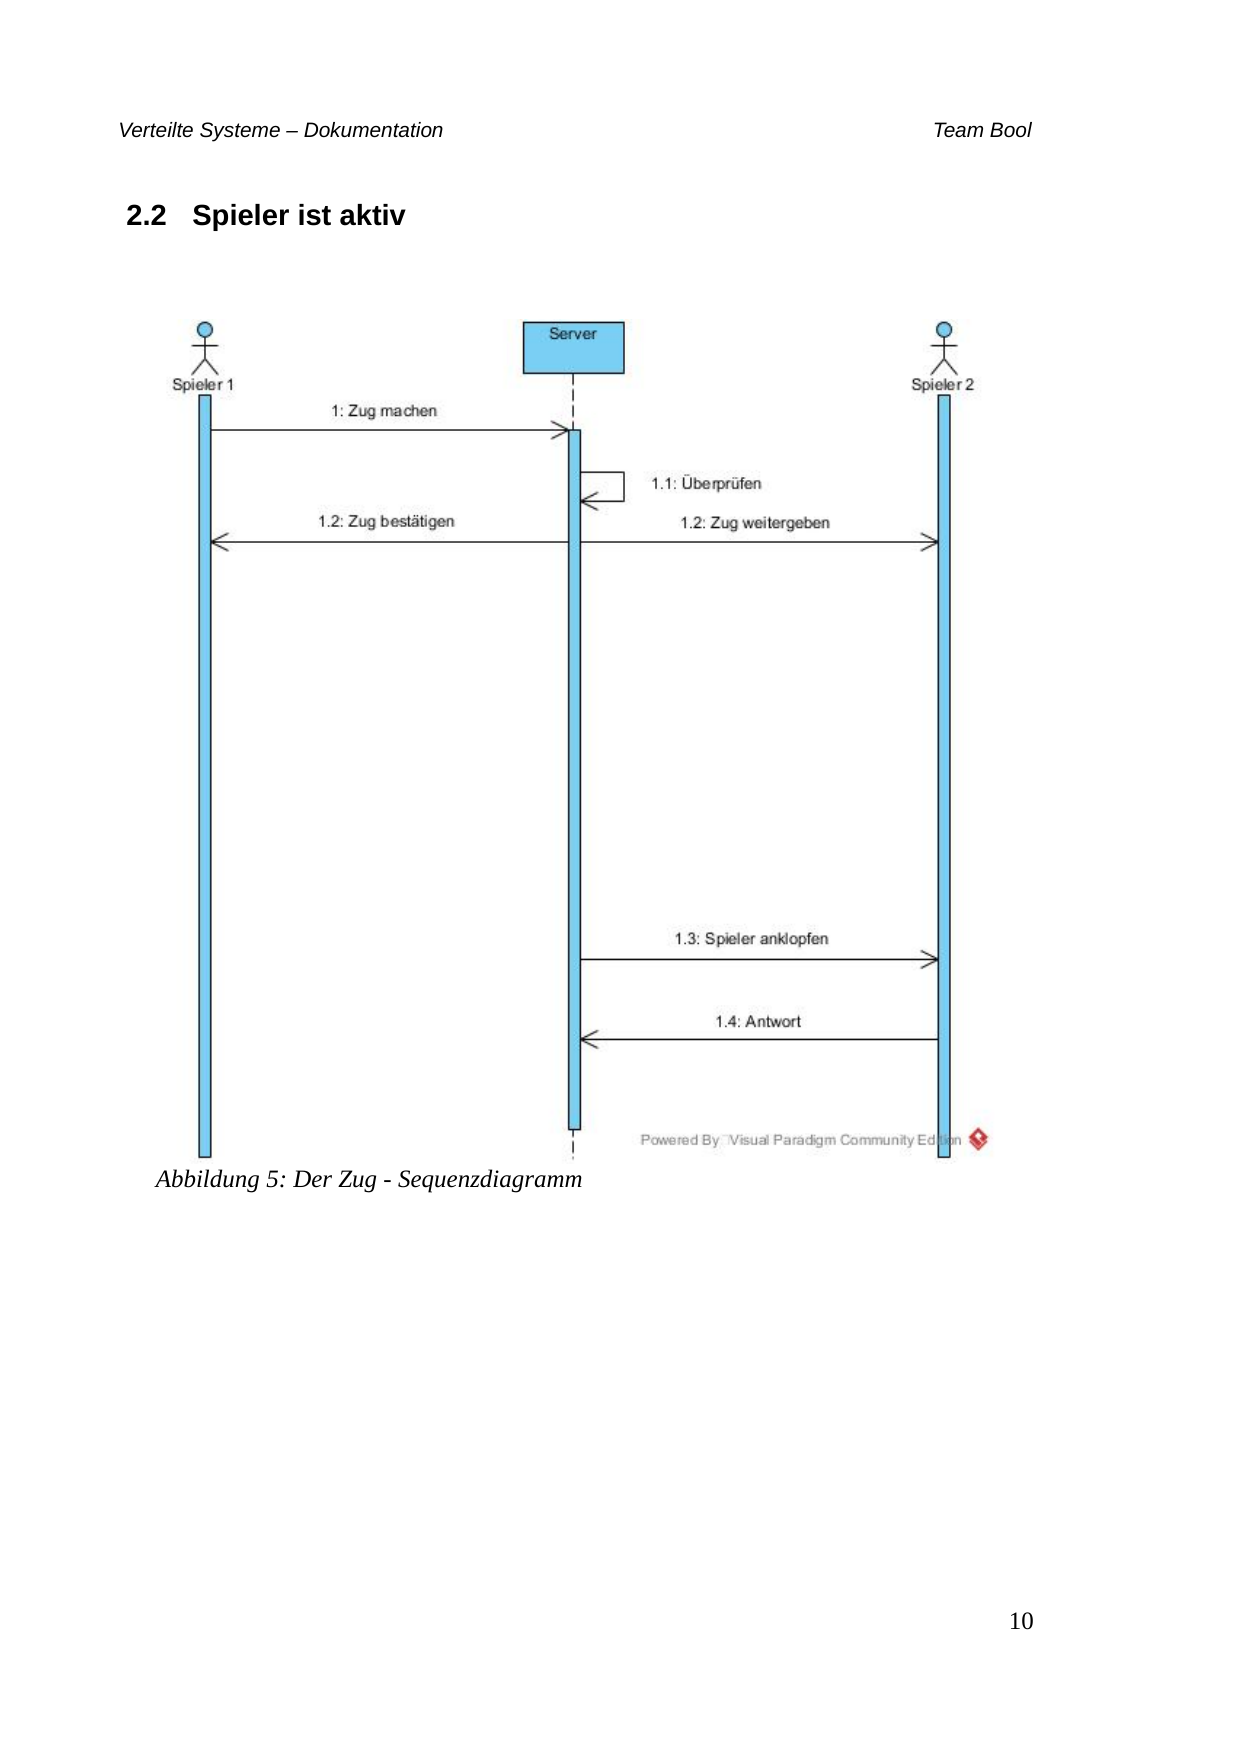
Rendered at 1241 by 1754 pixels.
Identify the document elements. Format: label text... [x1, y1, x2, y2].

text Abbildung 5: Der Zug - Sequenzdiagramm [156, 1164, 996, 1193]
subtitle Spieler ist aktiv [118, 198, 1033, 231]
picture [155, 319, 996, 1164]
